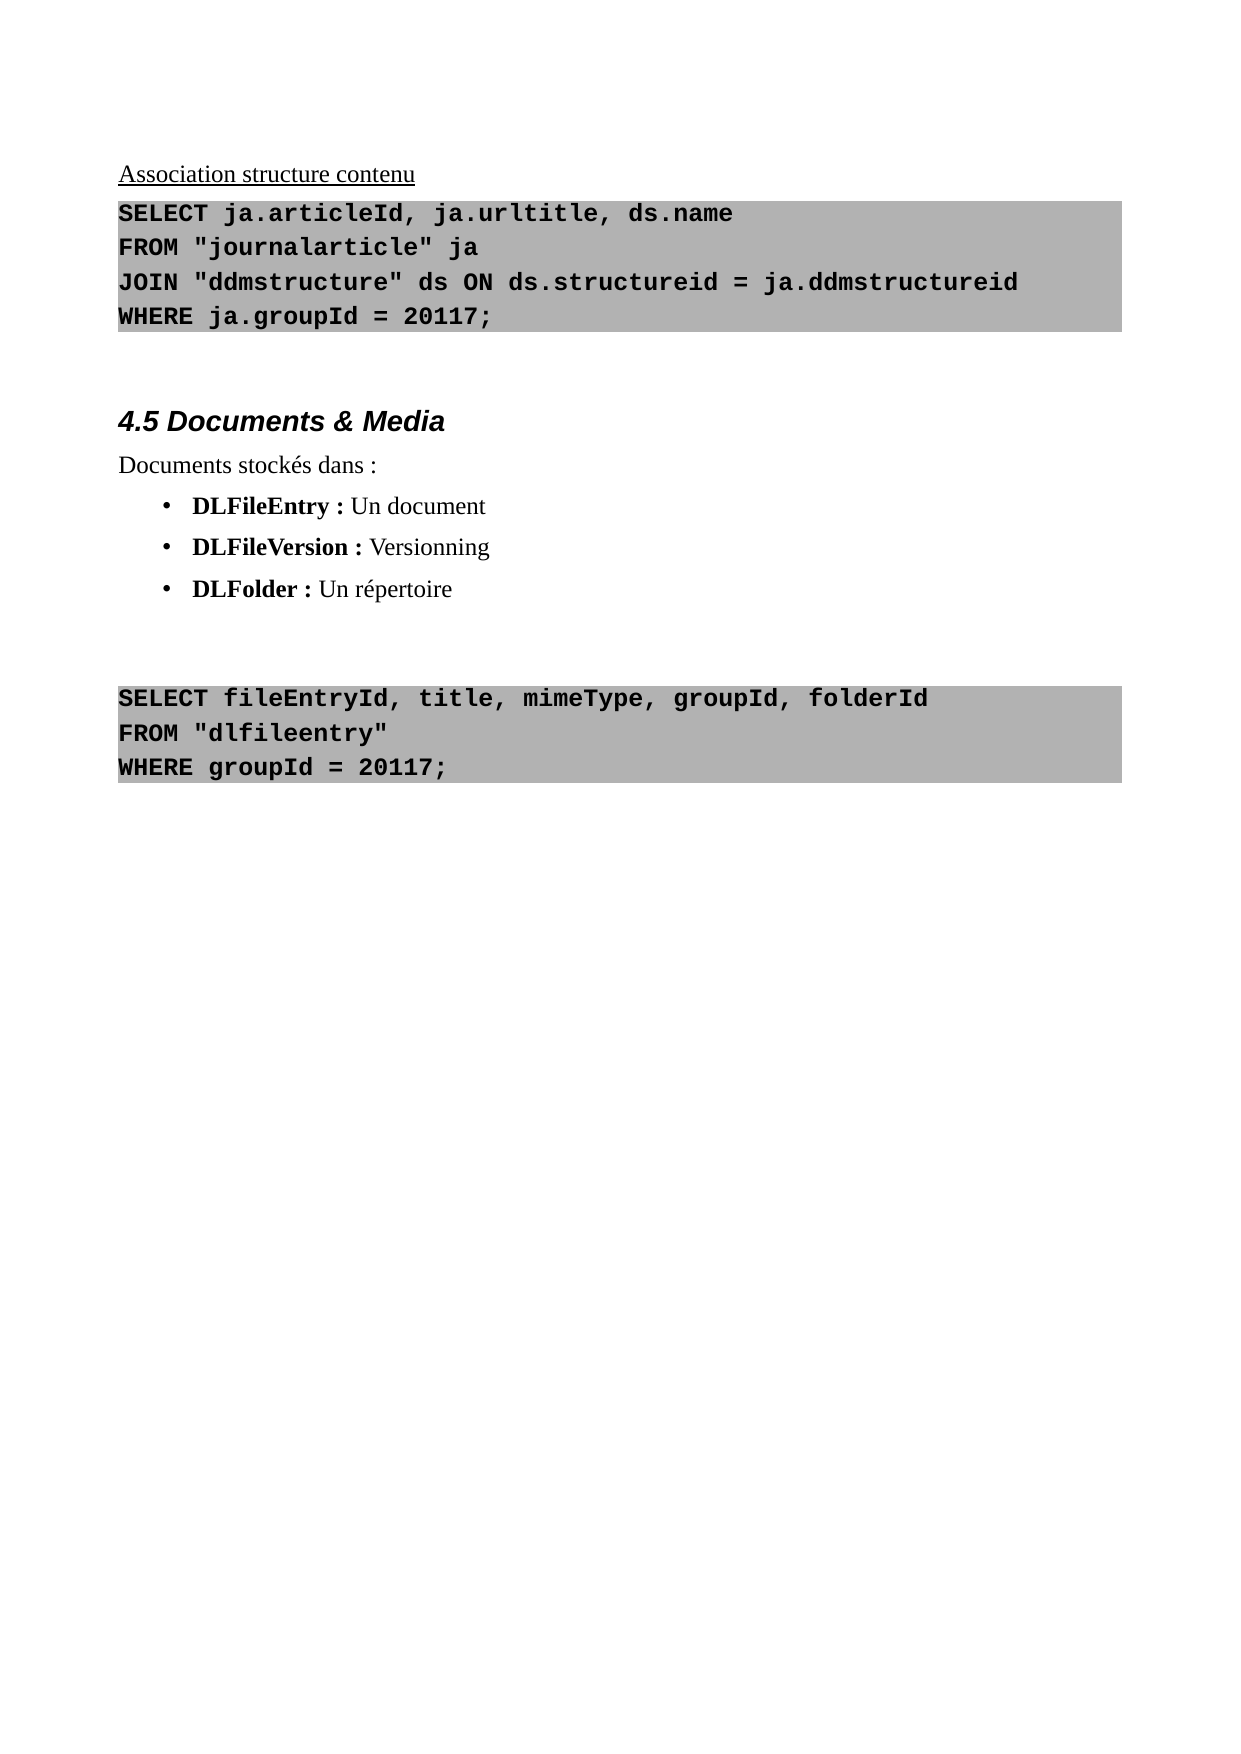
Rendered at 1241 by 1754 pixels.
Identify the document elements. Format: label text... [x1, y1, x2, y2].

text SELECT ja.articleId, ja.urltitle, ds.name [118, 201, 1122, 229]
subtitle 4.5 Documents & Media [118, 404, 1122, 437]
list DLFolder : Un répertoire [162, 574, 1122, 602]
text Association structure contenu [118, 159, 1122, 188]
text JOIN "ddmstructure" ds ON ds.structureid = ja.ddmstructureid [118, 269, 1122, 297]
text FROM "journalarticle" ja [118, 235, 1122, 263]
list DLFileVersion : Versionning [162, 532, 1122, 561]
text WHERE groupId = 20117; [118, 754, 1122, 783]
text Documents stockés dans : [118, 450, 1122, 479]
text WHERE ja.groupId = 20117; [118, 303, 1122, 332]
list DLFileEntry : Un document [162, 491, 1122, 520]
text SELECT fileEntryId, title, mimeType, groupId, folderId [118, 686, 1122, 714]
text FROM "dlfileentry" [118, 720, 1122, 749]
